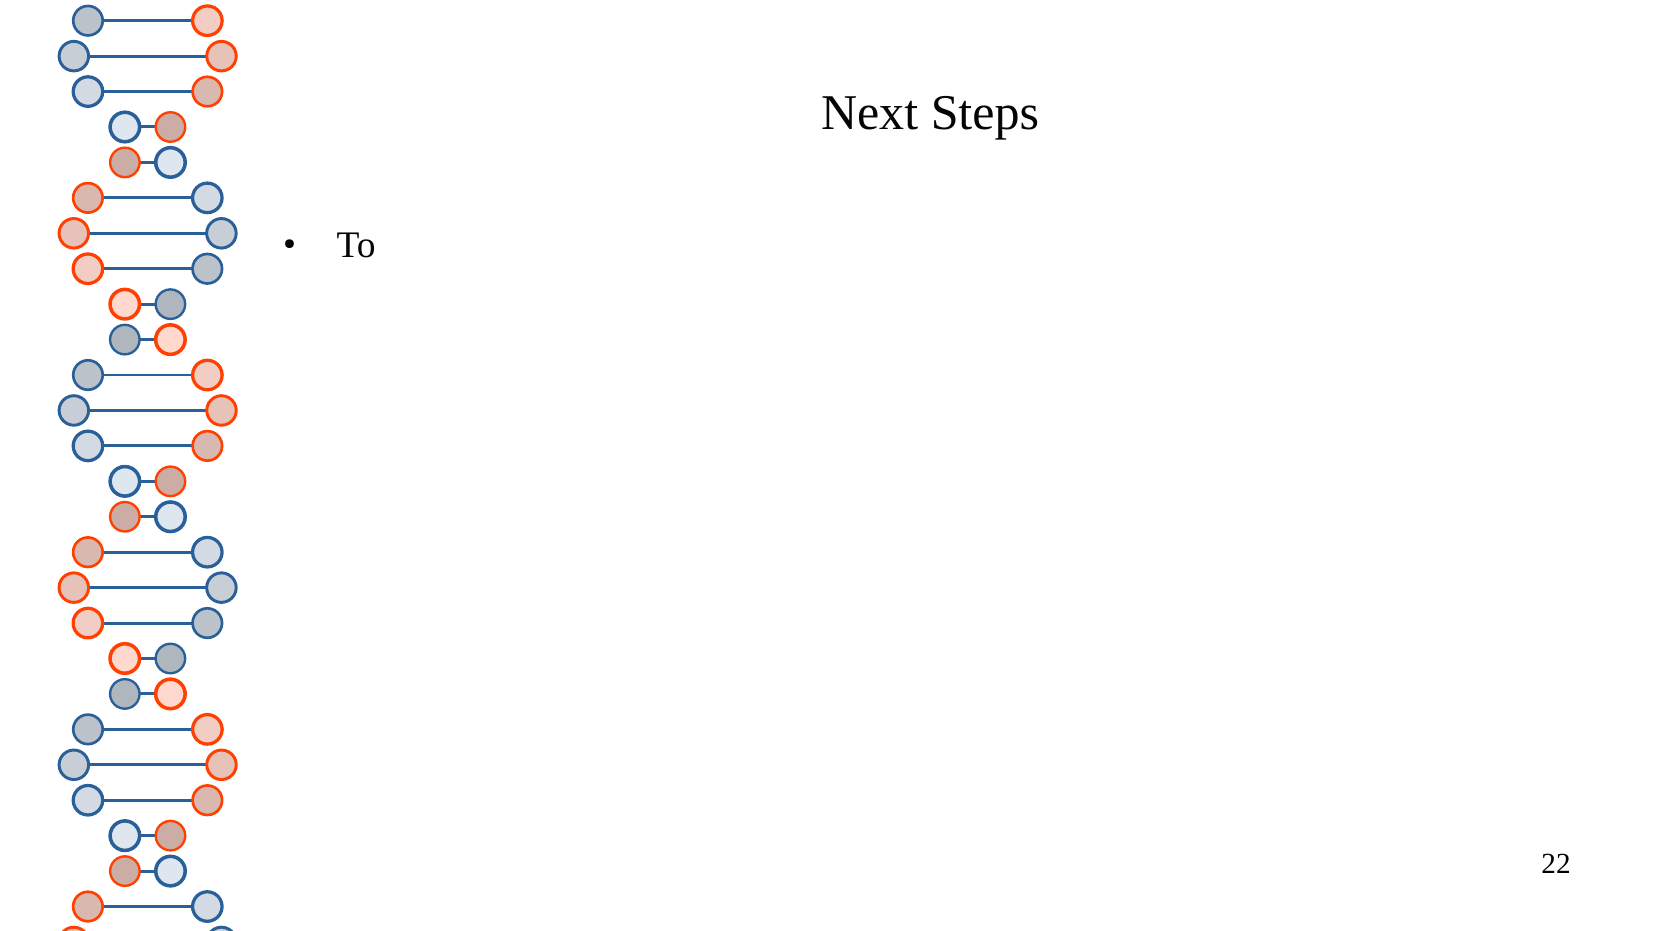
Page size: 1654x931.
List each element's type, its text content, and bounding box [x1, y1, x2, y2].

title Next Steps [265, 35, 1595, 189]
list To [265, 224, 1595, 764]
